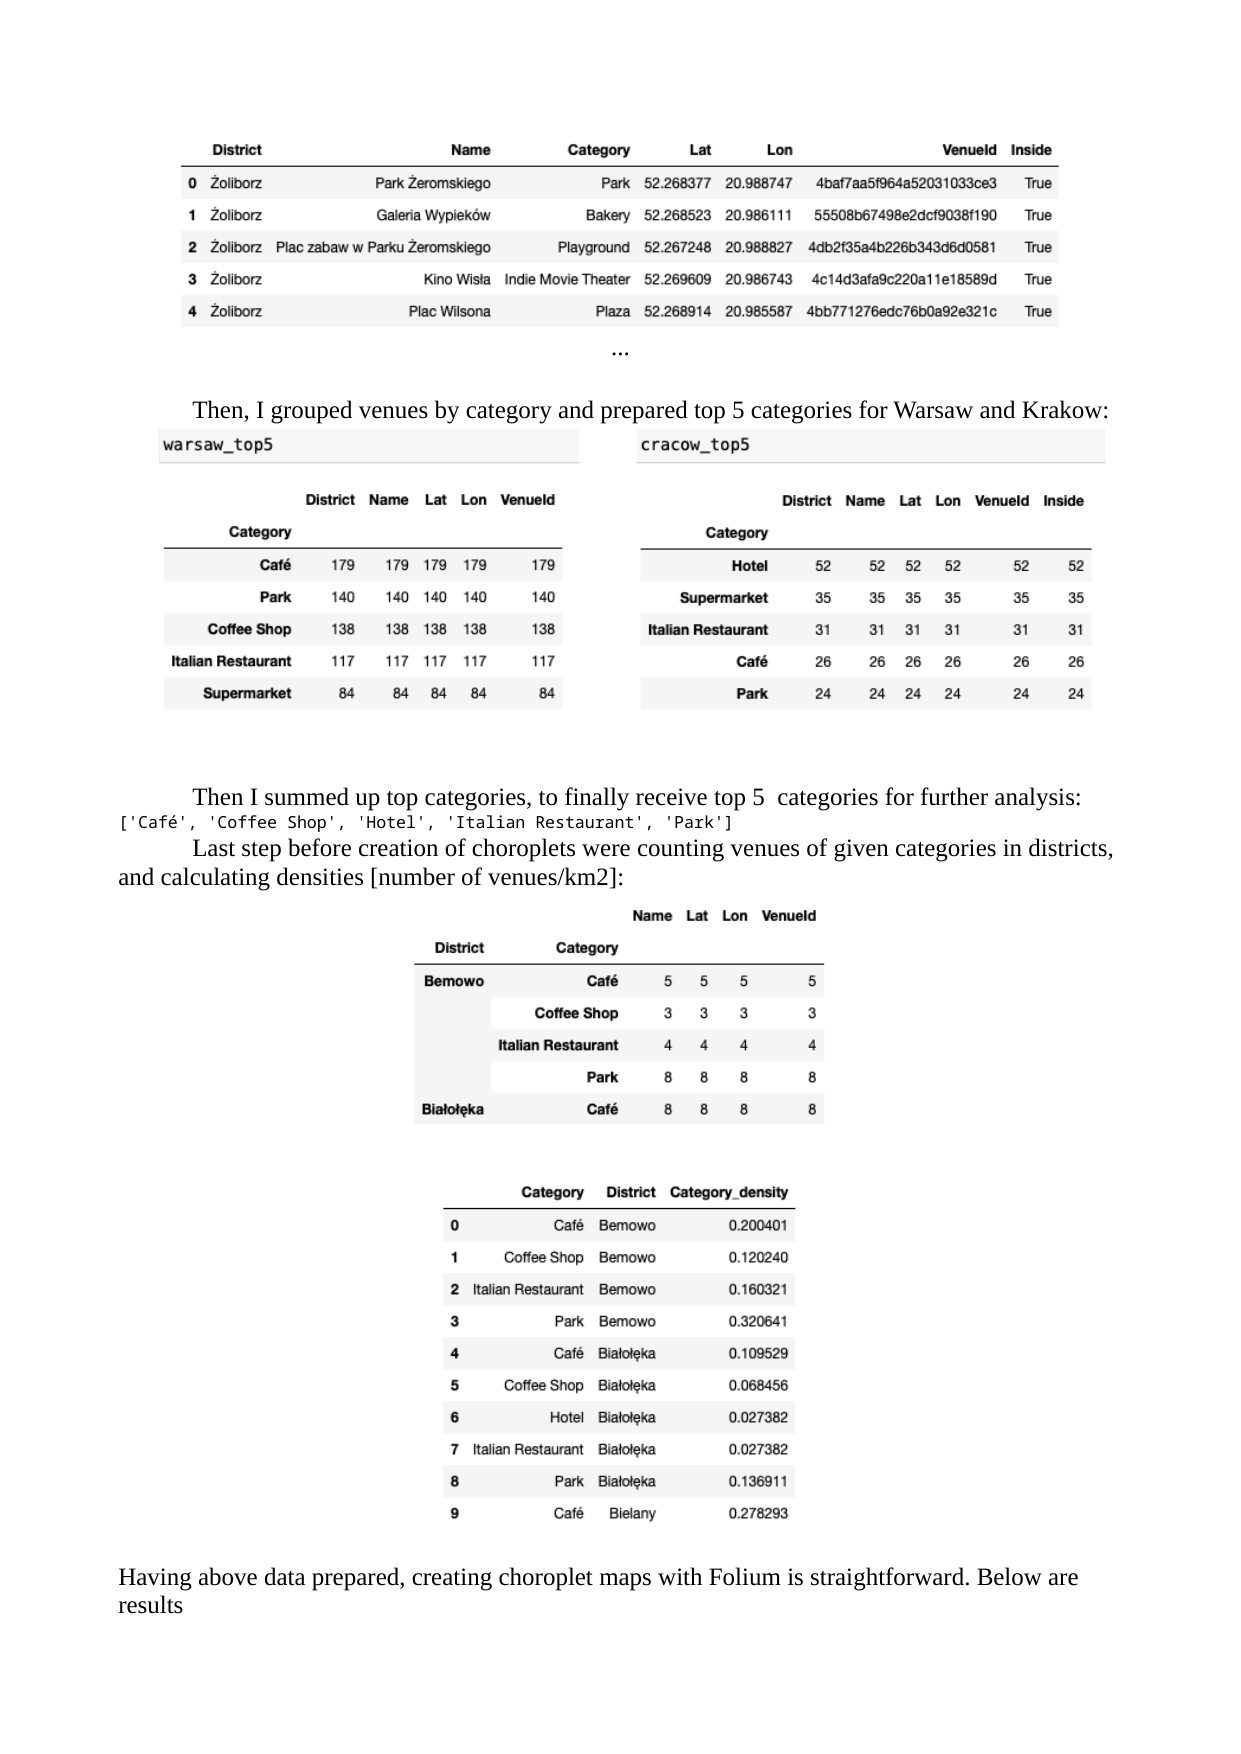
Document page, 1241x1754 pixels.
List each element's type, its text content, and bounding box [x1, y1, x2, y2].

subtitle Last step before creation of choroplets were counting venues of given categories in districts, and calculating densities [number of venues/km2]: [118, 833, 1122, 891]
picture [636, 429, 1106, 719]
subtitle Then, I grouped venues by category and prepared top 5 categories for Warsaw and Krakow: [118, 395, 1122, 424]
picture [175, 123, 1066, 332]
table_header [118, 424, 620, 429]
picture [441, 1163, 799, 1528]
table_header ... [118, 118, 1122, 366]
table_header [118, 430, 620, 753]
subtitle Having above data prepared, creating choroplet maps with Folium is straightforward. Below are results [118, 1562, 1122, 1619]
table_header [118, 1124, 1122, 1158]
table_header [118, 891, 1122, 1123]
subtitle Then I summed up top categories, to finally receive top 5 categories for further analysis: [118, 782, 1122, 811]
table_header [620, 430, 1122, 753]
picture [412, 896, 828, 1124]
picture [158, 429, 580, 715]
subtitle ['Café', 'Coffee Shop', 'Hotel', 'Italian Restaurant', 'Park'] [118, 811, 1122, 833]
table_cell [118, 1528, 1122, 1562]
table_header [620, 424, 1122, 429]
table_cell [118, 1158, 1122, 1527]
